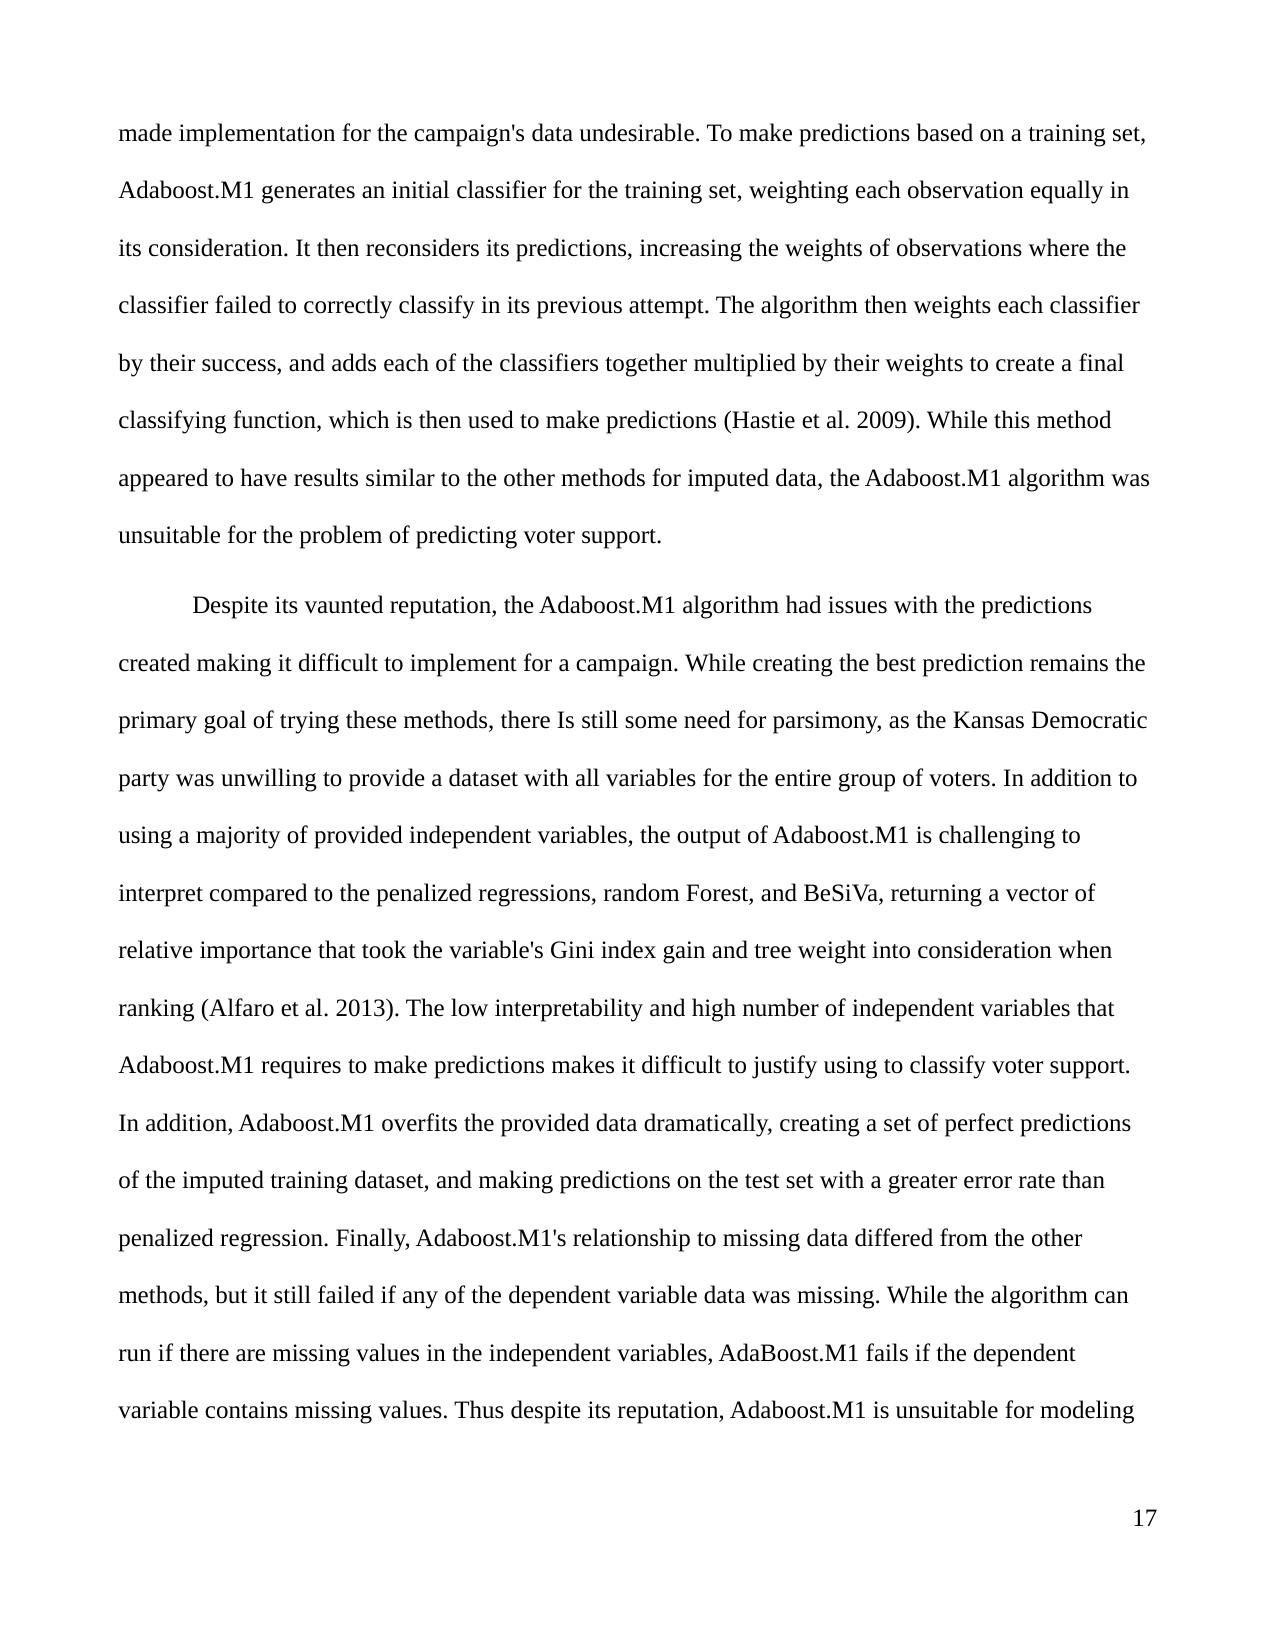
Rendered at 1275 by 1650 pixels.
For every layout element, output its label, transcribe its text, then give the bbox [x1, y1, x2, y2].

text Despite its vaunted reputation, the Adaboost.M1 algorithm had issues with the predictions created making it difficult to implement for a campaign. While creating the best prediction remains the primary goal of trying these methods, there Is still some need for parsimony, as the Kansas Democratic party was unwilling to provide a dataset with all variables for the entire group of voters. In addition to using a majority of provided independent variables, the output of Adaboost.M1 is challenging to interpret compared to the penalized regressions, random Forest, and BeSiVa, returning a vector of relative importance that took the variable's Gini index gain and tree weight into consideration when ranking (Alfaro et al. 2013). The low interpretability and high number of independent variables that Adaboost.M1 requires to make predictions makes it difficult to justify using to classify voter support. In addition, Adaboost.M1 overfits the provided data dramatically, creating a set of perfect predictions of the imputed training dataset, and making predictions on the test set with a greater error rate than penalized regression. Finally, Adaboost.M1's relationship to missing data differed from the other methods, but it still failed if any of the dependent variable data was missing. While the algorithm can run if there are missing values in the independent variables, AdaBoost.M1 fails if the dependent variable contains missing values. Thus despite its reputation, Adaboost.M1 is unsuitable for modeling [118, 591, 1157, 1424]
text made implementation for the campaign's data undesirable. To make predictions based on a training set, Adaboost.M1 generates an initial classifier for the training set, weighting each observation equally in its consideration. It then reconsiders its predictions, increasing the weights of observations where the classifier failed to correctly classify in its previous attempt. The algorithm then weights each classifier by their success, and adds each of the classifiers together multiplied by their weights to create a final classifying function, which is then used to make predictions (Hastie et al. 2009). While this method appeared to have results similar to the other methods for imputed data, the Adaboost.M1 algorithm was unsuitable for the problem of predicting voter support. [118, 118, 1157, 549]
